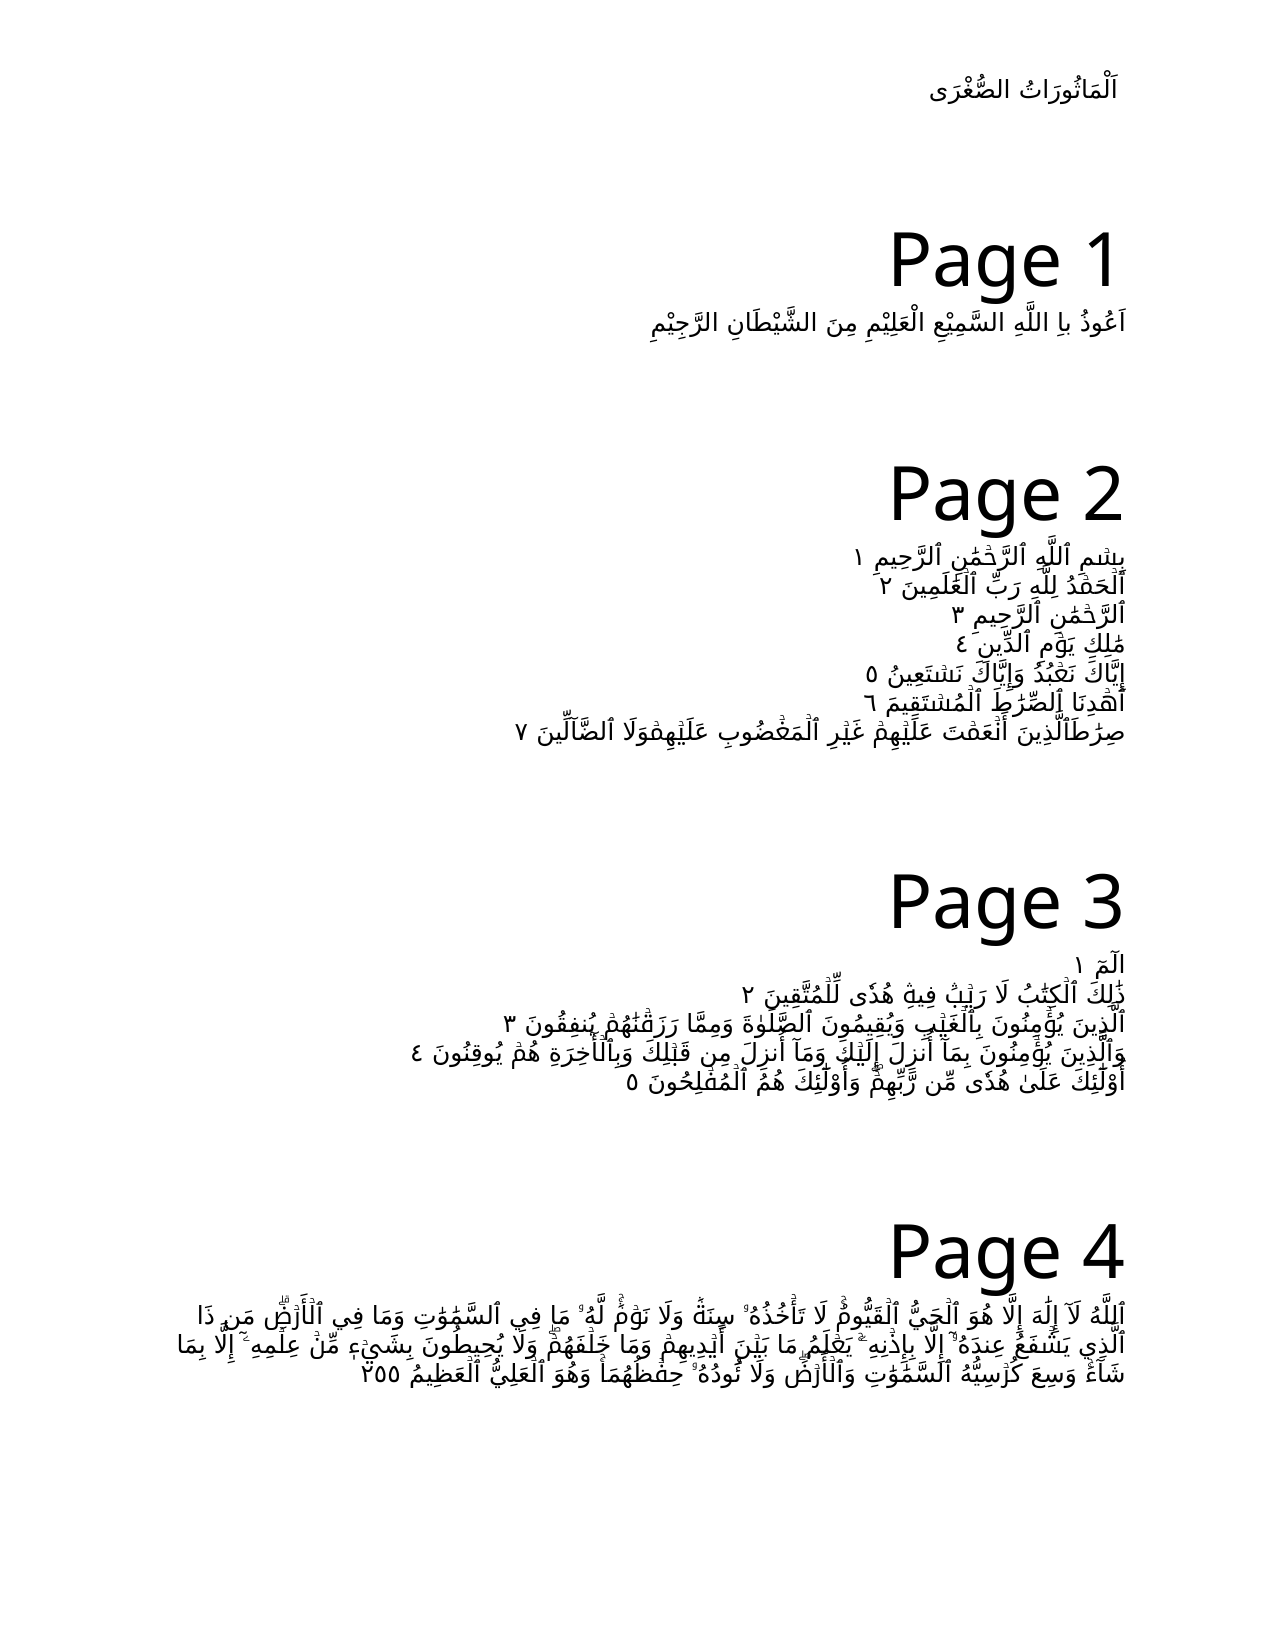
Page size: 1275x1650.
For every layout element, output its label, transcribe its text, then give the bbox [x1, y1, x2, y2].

text Page 4 [150, 1199, 1125, 1301]
text أُوْلَٰٓئِكَ عَلَىٰ هُدٗى مِّن رَّبِّهِمۡۖ وَأُوْلَٰٓئِكَ هُمُ ٱلۡمُفۡلِحُونَ ٥ [150, 1067, 1125, 1096]
text ٱلرَّحۡمَٰنِ ٱلرَّحِيمِ ٣ [150, 600, 1125, 629]
text ذَٰلِكَ ٱلۡكِتَٰبُ لَا رَيۡبَۛ فِيهِۛ هُدٗى لِّلۡمُتَّقِينَ ٢ [150, 980, 1125, 1009]
text Page 1 [150, 206, 1125, 308]
text ٱللَّهُ لَآ إِلَٰهَ إِلَّا هُوَ ٱلۡحَيُّ ٱلۡقَيُّومُۚ لَا تَأۡخُذُهُۥ سِنَةٞ وَلَا نَوۡمٞۚ لَّهُۥ مَا فِي ٱلسَّمَٰوَٰتِ وَمَا فِي ٱلۡأَرۡضِۗ مَن ذَا ٱلَّذِي يَشۡفَعُ عِندَهُۥٓ إِلَّا بِإِذۡنِهِۦۚ يَعۡلَمُ مَا بَيۡنَ أَيۡدِيهِمۡ وَمَا خَلۡفَهُمۡۖ وَلَا يُحِيطُونَ بِشَيۡءٖ مِّنۡ عِلۡمِهِۦٓ إِلَّا بِمَا شَآءَۚ وَسِعَ كُرۡسِيُّهُ ٱلسَّمَٰوَٰتِ وَٱلۡأَرۡضَۖ وَلَا ئَُودُهُۥ حِفۡظُهُمَاۚ وَهُوَ ٱلۡعَلِيُّ ٱلۡعَظِيمُ ٢٥٥ [150, 1301, 1125, 1388]
text اَعُوذُ باِ اللَّهِ السَّمِيْعِ الْعَلِيْمِ مِنَ الشَّيْطَانِ الرَّجِيْمِ [150, 308, 1125, 338]
text مَٰلِكِ يَوۡمِ ٱلدِّينِ ٤ [150, 629, 1125, 659]
text بِسۡمِ ٱللَّهِ ٱلرَّحۡمَٰنِ ٱلرَّحِيمِ ١ [150, 542, 1125, 571]
text وَٱلَّذِينَ يُؤۡمِنُونَ بِمَآ أُنزِلَ إِلَيۡكَ وَمَآ أُنزِلَ مِن قَبۡلِكَ وَبِٱلۡأٓخِرَةِ هُمۡ يُوقِنُونَ ٤ [150, 1038, 1125, 1067]
text صِرَٰطَٱلَّذِينَ أَنۡعَمۡتَ عَلَيۡهِمۡ غَيۡرِ ٱلۡمَغۡضُوبِ عَلَيۡهِمۡوَلَا ٱلضَّآلِّينَ ٧ [150, 717, 1125, 746]
text ٱلۡحَمۡدُ لِلَّهِ رَبِّ ٱلۡعَٰلَمِينَ ٢ [150, 571, 1125, 600]
text الٓمٓ ١ [150, 951, 1125, 980]
text ٱلَّذِينَ يُؤۡمِنُونَ بِٱلۡغَيۡبِ وَيُقِيمُونَ ٱلصَّلَوٰةَ وَمِمَّا رَزَقۡنَٰهُمۡ يُنفِقُونَ ٣ [150, 1009, 1125, 1038]
text اَلْمَاثُورَاتُ الصُّغْرَى [150, 75, 1125, 104]
text ٱهۡدِنَا ٱلصِّرَٰطَ ٱلۡمُسۡتَقِيمَ ٦ [150, 688, 1125, 717]
text Page 3 [150, 848, 1125, 951]
text Page 2 [150, 440, 1125, 542]
text إِيَّاكَ نَعۡبُدُ وَإِيَّاكَ نَسۡتَعِينُ ٥ [150, 659, 1125, 688]
